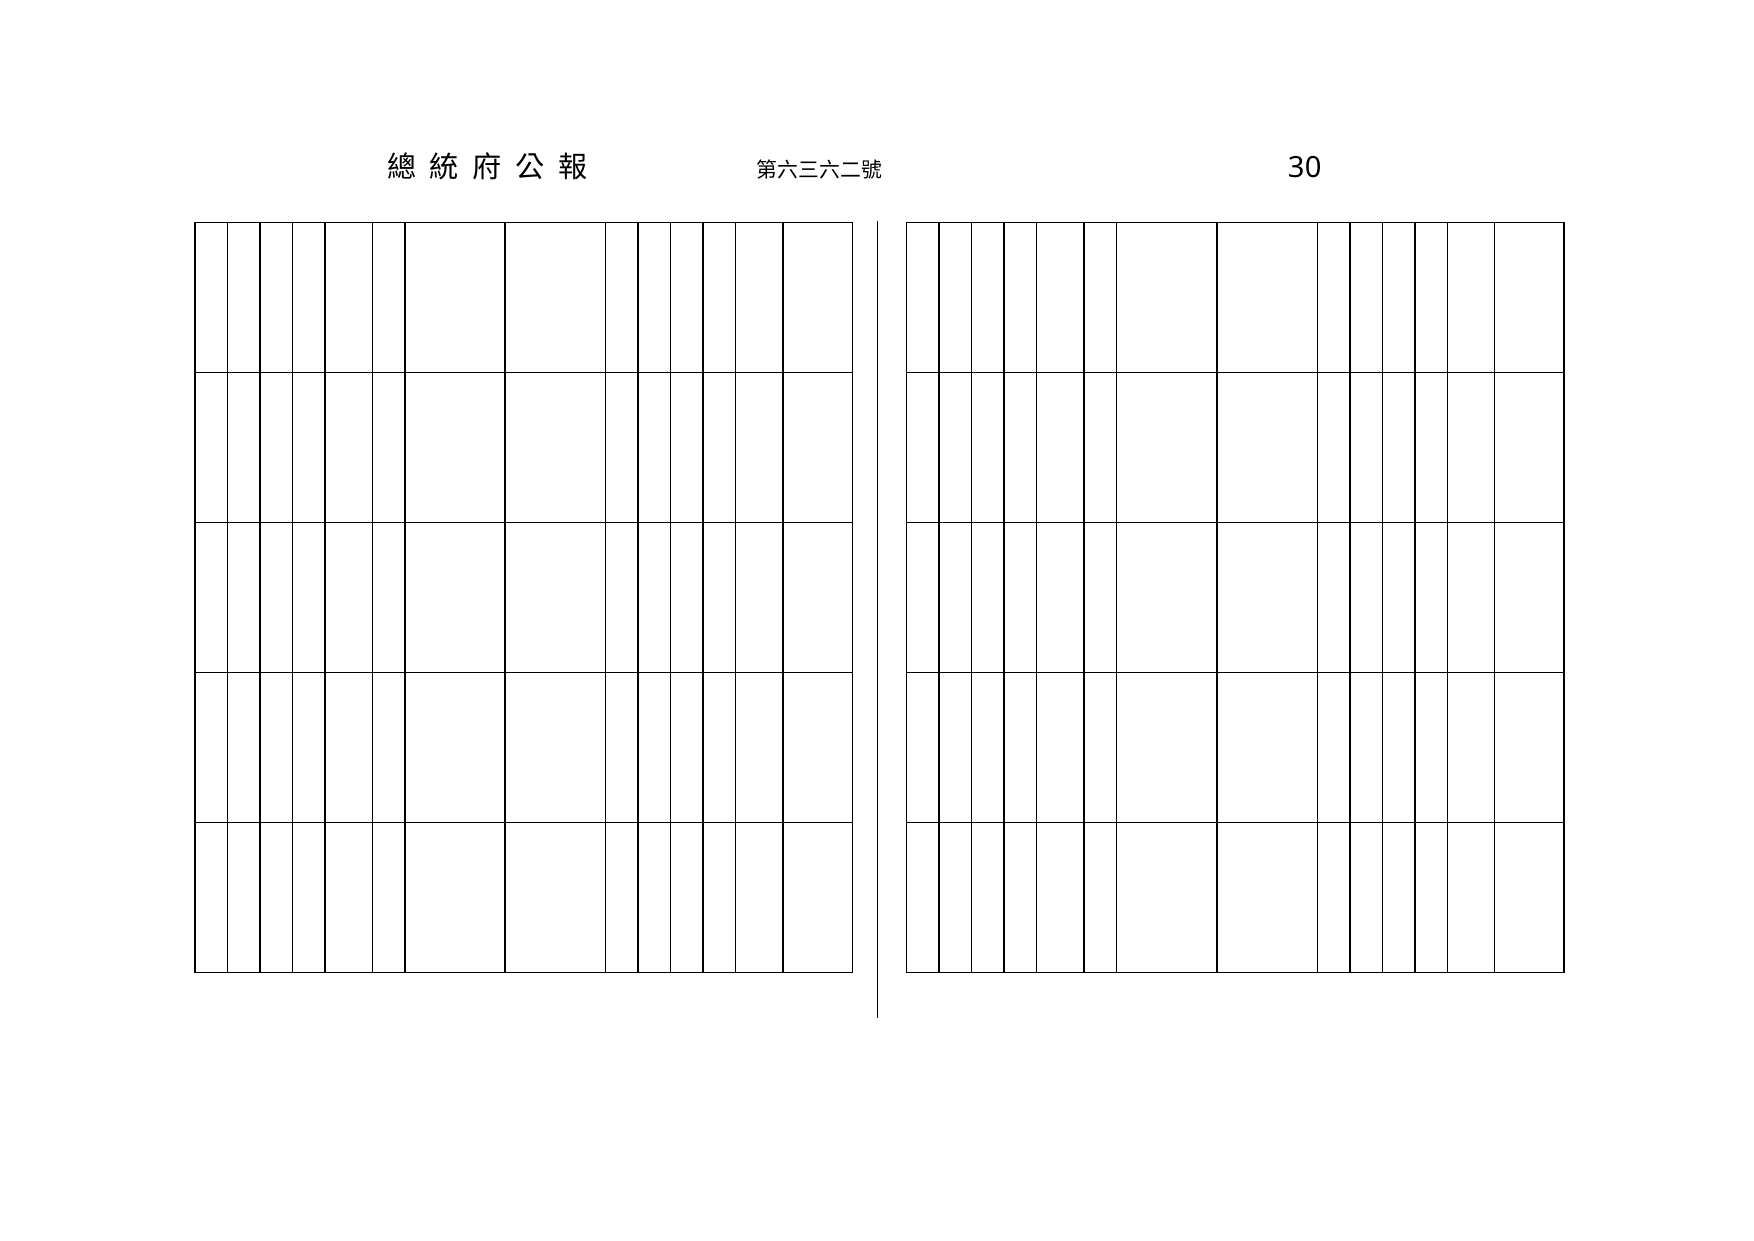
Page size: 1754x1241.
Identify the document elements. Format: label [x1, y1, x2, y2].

table_cell [1416, 523, 1447, 672]
table_cell [704, 223, 735, 372]
table_cell [1218, 823, 1317, 972]
table_cell [293, 373, 324, 522]
table_cell [1085, 673, 1116, 822]
table_cell [1005, 823, 1036, 972]
table_cell [1218, 373, 1317, 522]
table_cell [1495, 673, 1563, 822]
table_cell [261, 223, 292, 372]
table_cell [972, 523, 1003, 672]
table_cell [639, 823, 670, 972]
table_cell [907, 523, 938, 672]
table_cell [639, 523, 670, 672]
table_cell [639, 673, 670, 822]
table_cell [1037, 823, 1083, 972]
table_cell [784, 373, 852, 522]
table_cell [784, 673, 852, 822]
table_cell [1218, 223, 1317, 372]
table_cell [1383, 523, 1414, 672]
table_cell [671, 823, 702, 972]
table_cell [940, 673, 971, 822]
table_cell [196, 373, 227, 522]
table_cell [1085, 523, 1116, 672]
table_cell [373, 673, 404, 822]
table_cell [704, 373, 735, 522]
table_cell [228, 223, 259, 372]
table_cell [506, 823, 605, 972]
table_cell [671, 673, 702, 822]
table_cell [326, 673, 372, 822]
table_cell [1351, 223, 1382, 372]
table_cell [1383, 673, 1414, 822]
table_cell [228, 823, 259, 972]
table_cell [736, 673, 782, 822]
table_cell [671, 373, 702, 522]
table_cell [293, 223, 324, 372]
table_cell [506, 673, 605, 822]
table_cell [1495, 373, 1563, 522]
table_cell [1085, 823, 1116, 972]
table_cell [228, 673, 259, 822]
table_cell [1416, 223, 1447, 372]
table_cell [907, 673, 938, 822]
table_cell [1416, 673, 1447, 822]
table_cell [196, 223, 227, 372]
table_cell [326, 373, 372, 522]
table_cell [1416, 373, 1447, 522]
table_cell [373, 823, 404, 972]
table_cell [506, 523, 605, 672]
table_cell [671, 523, 702, 672]
table_cell [736, 523, 782, 672]
table_cell [784, 823, 852, 972]
table_cell [940, 823, 971, 972]
table_cell [606, 823, 637, 972]
table_cell [1351, 523, 1382, 672]
table_cell [261, 823, 292, 972]
table_cell [293, 823, 324, 972]
table_cell [1448, 373, 1494, 522]
table_cell [293, 673, 324, 822]
table_cell [261, 673, 292, 822]
table_cell [736, 823, 782, 972]
table_cell [1037, 223, 1083, 372]
table_cell [293, 523, 324, 672]
table_cell [1318, 373, 1349, 522]
table_cell [196, 523, 227, 672]
table_cell [972, 223, 1003, 372]
table_cell [1448, 523, 1494, 672]
table_cell [1448, 673, 1494, 822]
table_cell [972, 673, 1003, 822]
table_cell [1318, 673, 1349, 822]
table_cell [1416, 823, 1447, 972]
table_cell [704, 523, 735, 672]
table_cell [736, 373, 782, 522]
table_cell [784, 523, 852, 672]
table_cell [972, 373, 1003, 522]
table_cell [196, 823, 227, 972]
table_cell [606, 223, 637, 372]
table_cell [1495, 223, 1563, 372]
table_cell [1005, 673, 1036, 822]
table_cell [373, 373, 404, 522]
table_cell [196, 673, 227, 822]
table_cell [1117, 823, 1216, 972]
table_cell [940, 523, 971, 672]
table_cell [1037, 523, 1083, 672]
table_cell [704, 823, 735, 972]
table_cell [784, 223, 852, 372]
table_cell [1005, 523, 1036, 672]
table_cell [326, 823, 372, 972]
table_cell [1117, 523, 1216, 672]
table_cell [1448, 223, 1494, 372]
table_cell [671, 223, 702, 372]
table_cell [1218, 523, 1317, 672]
table_cell [406, 373, 504, 522]
table_cell [606, 373, 637, 522]
table_cell [907, 373, 938, 522]
table_cell [1218, 673, 1317, 822]
table_cell [1005, 223, 1036, 372]
table_cell [639, 223, 670, 372]
table_cell [261, 523, 292, 672]
table_cell [940, 223, 971, 372]
table_cell [373, 523, 404, 672]
table_cell [1037, 673, 1083, 822]
table_cell [1085, 373, 1116, 522]
table_cell [606, 673, 637, 822]
table_cell [907, 823, 938, 972]
table_cell [406, 523, 504, 672]
table_cell [1037, 373, 1083, 522]
table_cell [406, 673, 504, 822]
table_cell [1318, 223, 1349, 372]
table_cell [1383, 373, 1414, 522]
table_cell [972, 823, 1003, 972]
table_cell [907, 223, 938, 372]
table_cell [1351, 673, 1382, 822]
table_cell [1117, 223, 1216, 372]
table_cell [406, 223, 504, 372]
table_cell [506, 223, 605, 372]
table_cell [1495, 823, 1563, 972]
table_cell [1383, 223, 1414, 372]
table_cell [736, 223, 782, 372]
table_cell [1495, 523, 1563, 672]
table_cell [1351, 823, 1382, 972]
table_cell [1117, 373, 1216, 522]
table_cell [1383, 823, 1414, 972]
table_cell [326, 523, 372, 672]
table_cell [373, 223, 404, 372]
table_cell [261, 373, 292, 522]
table_cell [1351, 373, 1382, 522]
table_cell [639, 373, 670, 522]
table_cell [228, 523, 259, 672]
table_cell [506, 373, 605, 522]
table_cell [606, 523, 637, 672]
table_cell [1005, 373, 1036, 522]
table_cell [940, 373, 971, 522]
table_cell [1448, 823, 1494, 972]
table_cell [1085, 223, 1116, 372]
table_cell [326, 223, 372, 372]
table_cell [1318, 823, 1349, 972]
table_cell [1117, 673, 1216, 822]
table_cell [406, 823, 504, 972]
table_cell [704, 673, 735, 822]
table_cell [1318, 523, 1349, 672]
table_cell [228, 373, 259, 522]
